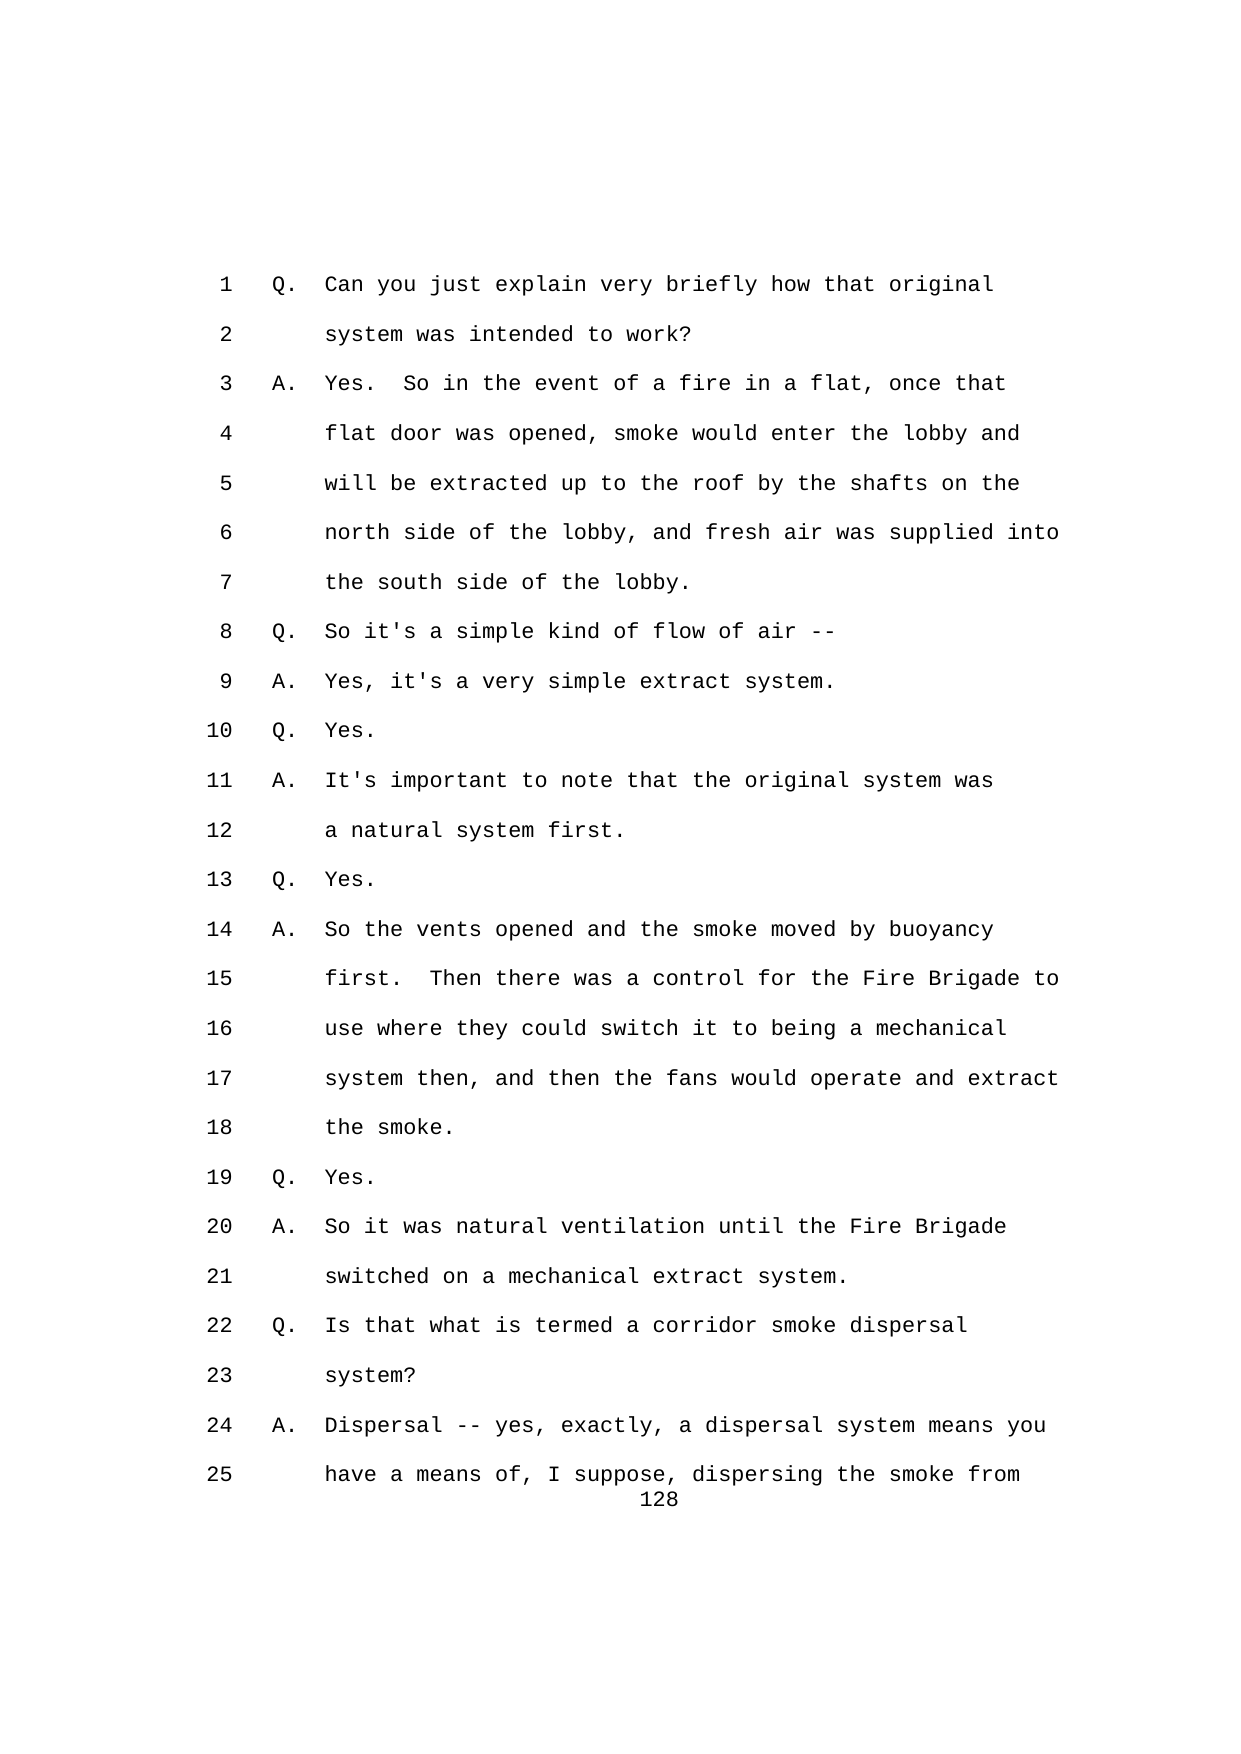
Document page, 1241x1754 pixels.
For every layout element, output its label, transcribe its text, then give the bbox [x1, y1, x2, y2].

text 11 A. It's important to note that the original system was [75, 769, 1165, 794]
text 13 Q. Yes. [75, 868, 1165, 893]
text 14 A. So the vents opened and the smoke moved by buoyancy [75, 918, 1165, 943]
text 22 Q. Is that what is termed a corridor smoke dispersal [75, 1314, 1165, 1339]
text 12 a natural system first. [75, 819, 1165, 843]
text 8 Q. So it's a simple kind of flow of air -- [75, 620, 1165, 645]
text 19 Q. Yes. [75, 1166, 1165, 1191]
text 25 have a means of, I suppose, dispersing the smoke from [75, 1463, 1165, 1488]
text 21 switched on a mechanical extract system. [75, 1265, 1165, 1290]
text 17 system then, and then the fans would operate and extract [75, 1067, 1165, 1091]
text 6 north side of the lobby, and fresh air was supplied into [75, 521, 1165, 546]
text 20 A. So it was natural ventilation until the Fire Brigade [75, 1215, 1165, 1240]
text 3 A. Yes. So in the event of a fire in a flat, once that [75, 372, 1165, 397]
text 18 the smoke. [75, 1116, 1165, 1141]
text 10 Q. Yes. [75, 719, 1165, 744]
text 9 A. Yes, it's a very simple extract system. [75, 670, 1165, 695]
text 16 use where they could switch it to being a mechanical [75, 1017, 1165, 1042]
text 7 the south side of the lobby. [75, 571, 1165, 596]
text 5 will be extracted up to the roof by the shafts on the [75, 472, 1165, 496]
text 2 system was intended to work? [75, 323, 1165, 348]
text 23 system? [75, 1364, 1165, 1389]
text 1 Q. Can you just explain very briefly how that original [75, 273, 1165, 298]
text 4 flat door was opened, smoke would enter the lobby and [75, 422, 1165, 447]
text 15 first. Then there was a control for the Fire Brigade to [75, 967, 1165, 992]
text 24 A. Dispersal -- yes, exactly, a dispersal system means you [75, 1414, 1165, 1438]
text 128 [75, 1488, 1165, 1513]
